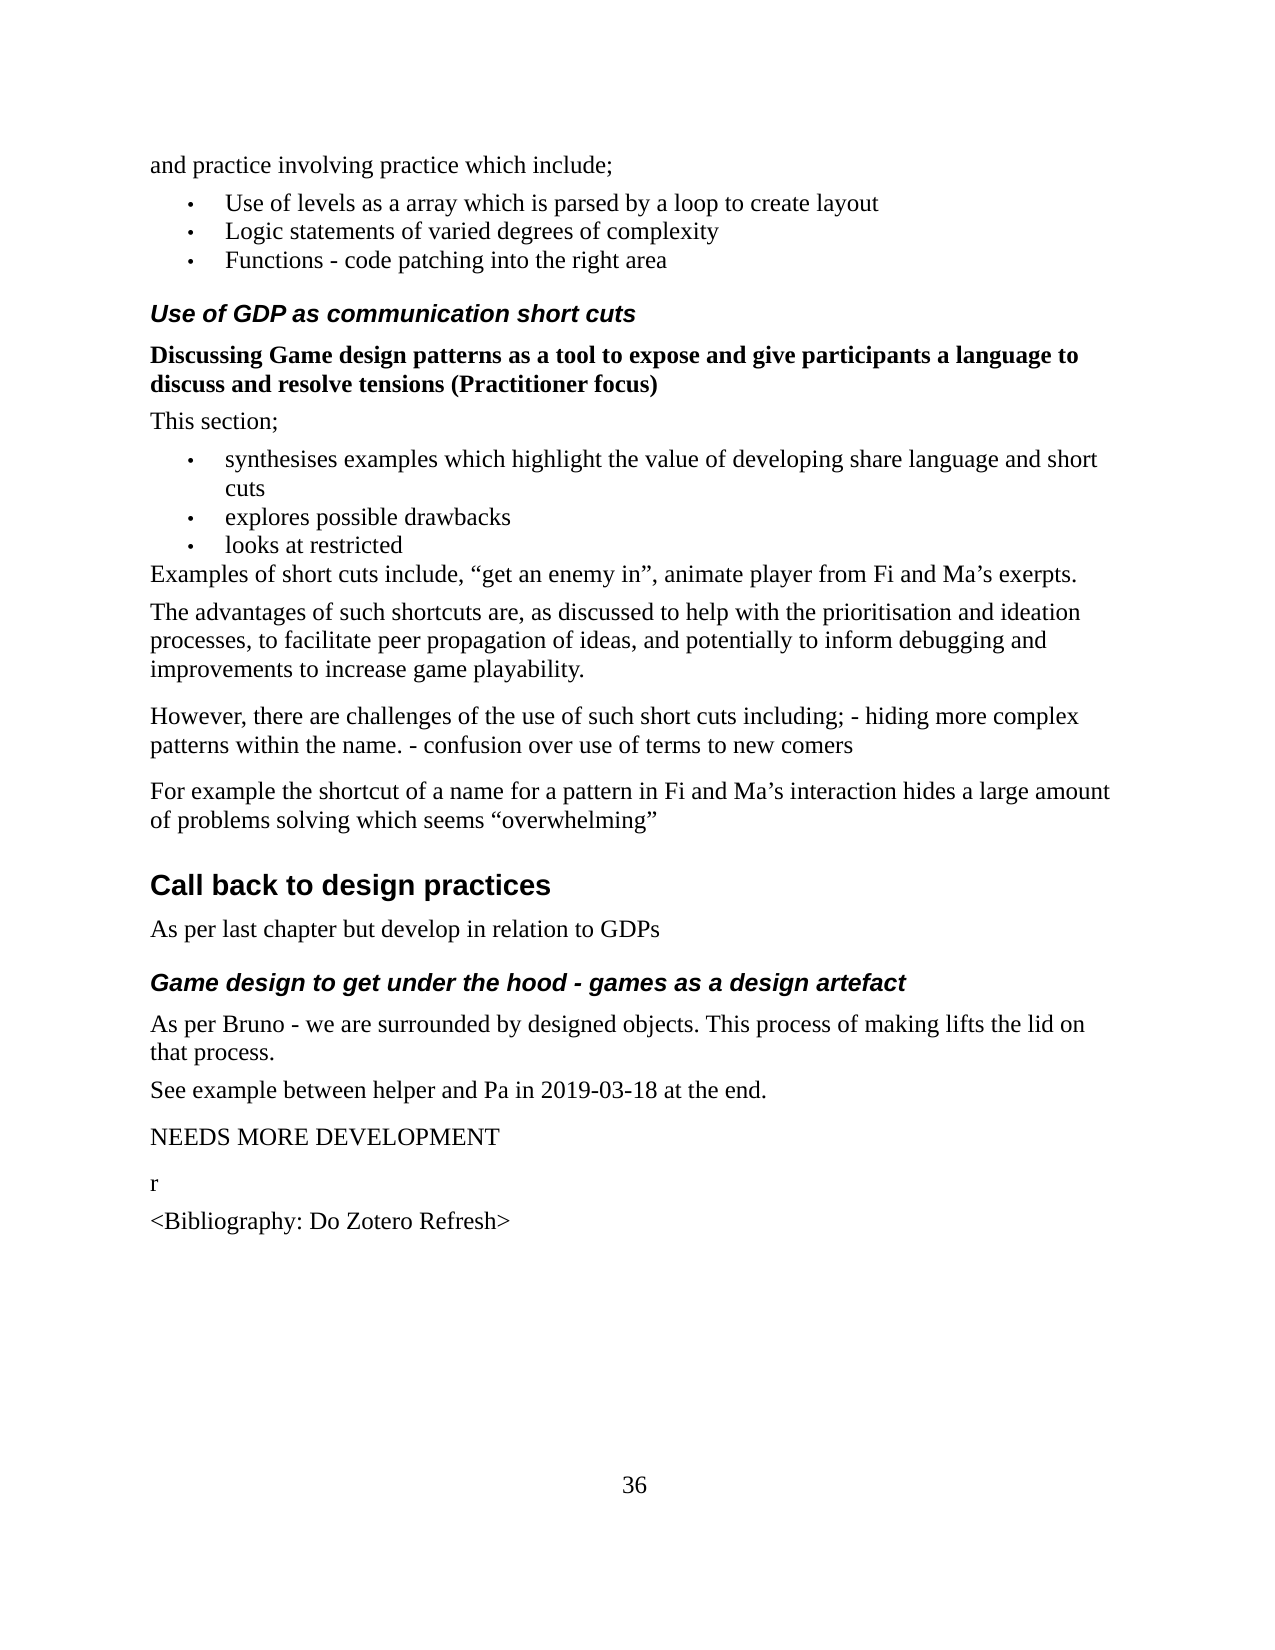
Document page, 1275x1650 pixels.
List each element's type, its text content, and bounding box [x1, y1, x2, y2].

text r [150, 1168, 1125, 1197]
text and practice involving practice which include; [150, 150, 1125, 179]
list Logic statements of varied degrees of complexity [187, 216, 1125, 245]
text <Bibliography: Do Zotero Refresh> [150, 1206, 1125, 1235]
text For example the shortcut of a name for a pattern in Fi and Ma’s interaction hides a large amount of problems solving which seems “overwhelming” [150, 776, 1125, 834]
text As per Bruno - we are surrounded by designed objects. This process of making lifts the lid on that process. [150, 1009, 1125, 1066]
list looks at restricted [187, 530, 1125, 559]
list explores possible drawbacks [187, 502, 1125, 530]
list Functions - code patching into the right area [187, 245, 1125, 274]
text See example between helper and Pa in 2019-03-18 at the end. [150, 1075, 1125, 1104]
text Discussing Game design patterns as a tool to expose and give participants a language to discuss and resolve tensions (Practitioner focus) [150, 340, 1125, 397]
text Examples of short cuts include, “get an enemy in”, animate player from Fi and Ma’s exerpts. [150, 559, 1125, 588]
text This section; [150, 406, 1125, 435]
text As per last chapter but develop in relation to GDPs [150, 914, 1125, 943]
subtitle Call back to design practices [150, 868, 1125, 901]
text NEEDS MORE DEVELOPMENT [150, 1122, 1125, 1151]
text However, there are challenges of the use of such short cuts including; - hiding more complex patterns within the name. - confusion over use of terms to new comers [150, 701, 1125, 758]
list synthesises examples which highlight the value of developing share language and short cuts [187, 444, 1125, 502]
subtitle Game design to get under the hood - games as a design artefact [150, 968, 1125, 996]
subtitle Use of GDP as communication short cuts [150, 299, 1125, 327]
text The advantages of such shortcuts are, as discussed to help with the prioritisation and ideation processes, to facilitate peer propagation of ideas, and potentially to inform debugging and improvements to increase game playability. [150, 597, 1125, 683]
list Use of levels as a array which is parsed by a loop to create layout [187, 188, 1125, 216]
